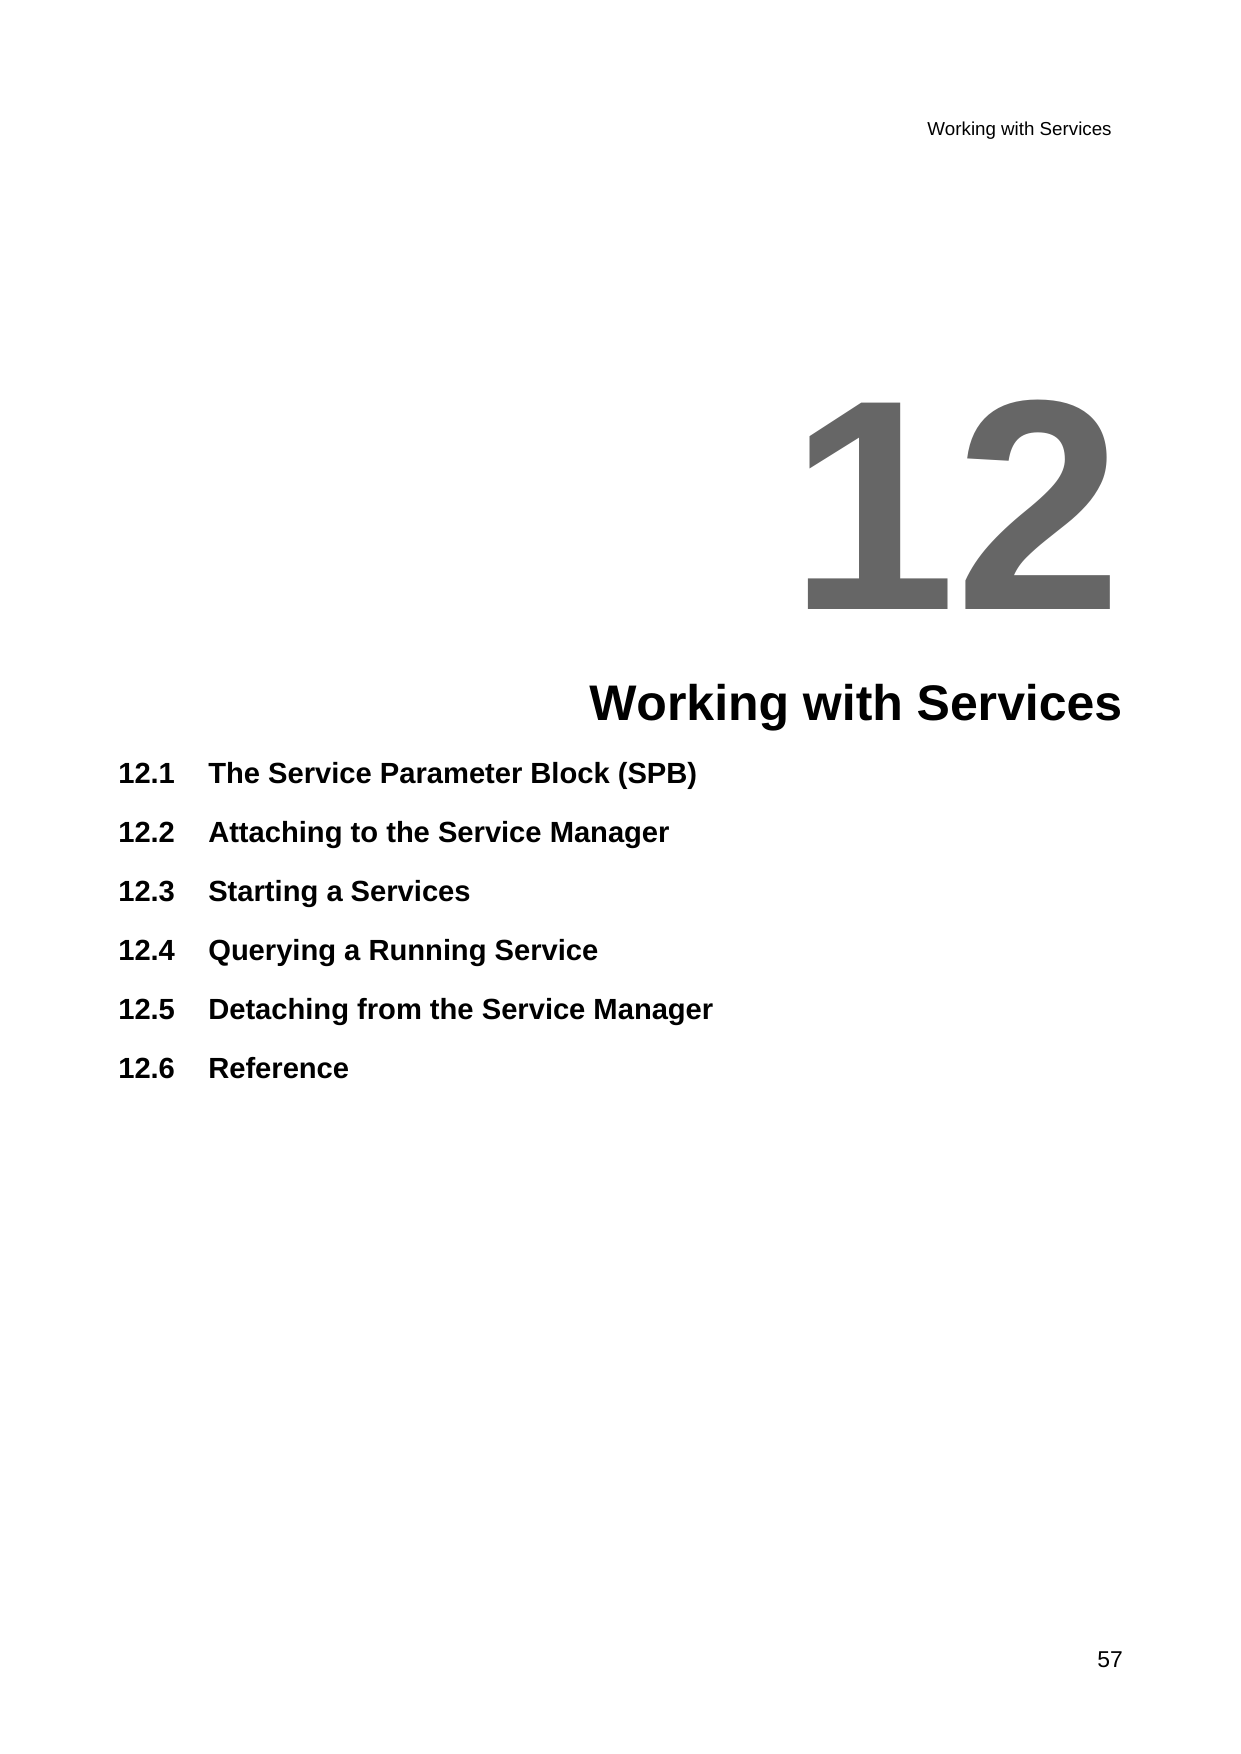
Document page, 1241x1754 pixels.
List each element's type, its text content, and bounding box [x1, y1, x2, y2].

subtitle Attaching to the Service Manager [118, 815, 1122, 849]
subtitle Working with Services [81, 328, 1122, 731]
subtitle Starting a Services [118, 874, 1122, 908]
subtitle The Service Parameter Block (SPB) [118, 756, 1122, 790]
subtitle Querying a Running Service [118, 933, 1122, 967]
subtitle Reference [118, 1051, 1122, 1085]
subtitle Detaching from the Service Manager [118, 992, 1122, 1026]
